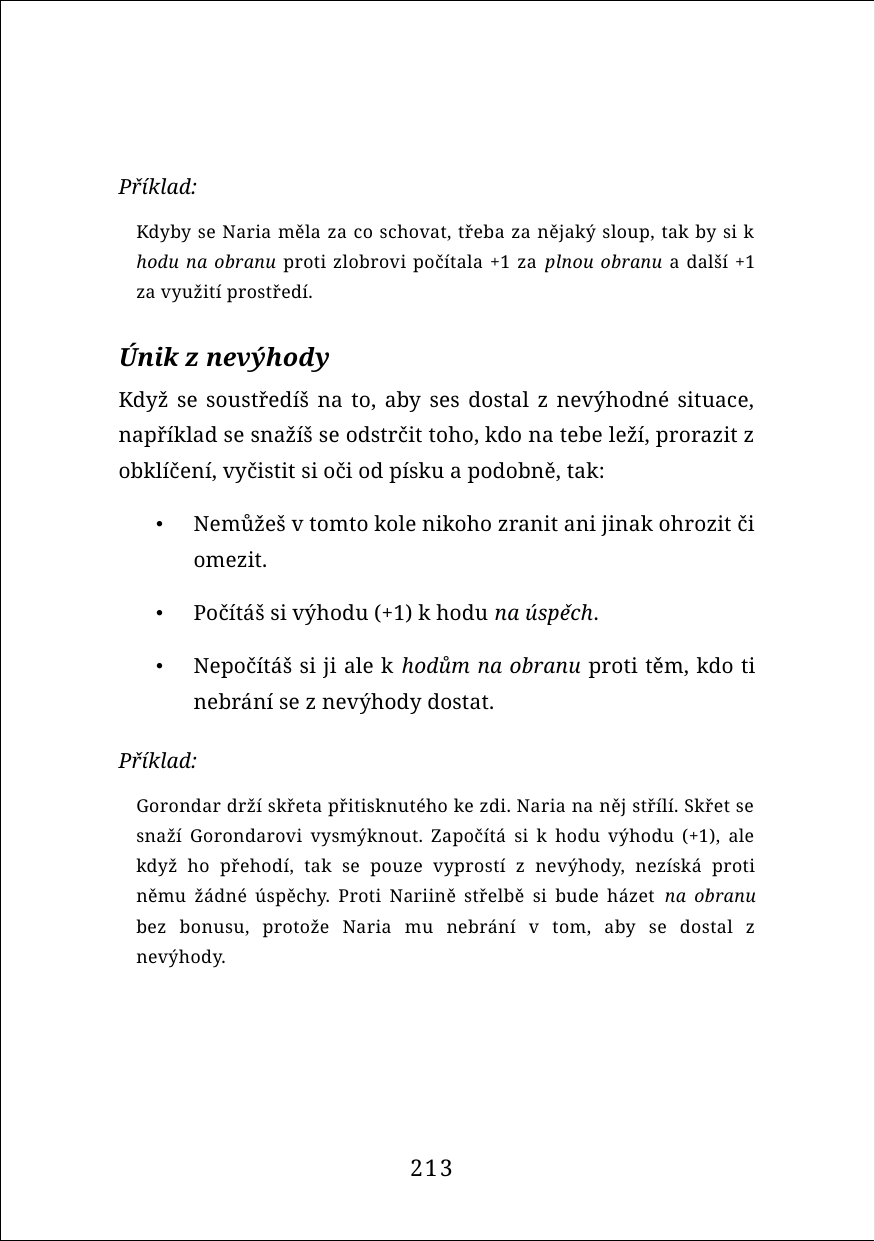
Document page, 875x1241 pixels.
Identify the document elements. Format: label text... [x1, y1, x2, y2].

text Kdyby se Naria měla za co schovat, třeba za nějaký sloup, tak by si k hodu na obranu proti zlobrovi počítala +1 za plnou obranu a další +1 za využití prostředí. [136, 219, 756, 304]
text Když se soustředíš na to, aby ses dostal z nevýhodné situace, například se snažíš se odstrčit toho, kdo na tebe leží, prorazit z obklíčení, vyčistit si oči od písku a podobně, tak: [118, 385, 756, 484]
list Nemůžeš v tomto kole nikoho zranit ani jinak ohrozit či omezit. [156, 509, 756, 573]
text Příklad: [118, 746, 756, 774]
text Gorondar drží skřeta přitisknutého ke zdi. Naria na něj střílí. Skřet se snaží Gorondarovi vysmýknout. Započítá si k hodu výhodu (+1), ale když ho přehodí, tak se pouze vyprostí z nevýhody, nezíská proti němu žádné úspěchy. Proti Nariině střelbě si bude házet na obranu bez bonusu, protože Naria mu nebrání v tom, aby se dostal z nevýhody. [136, 793, 756, 968]
subtitle Únik z nevýhody [118, 339, 756, 373]
list Počítáš si výhodu (+1) k hodu na úspěch. [156, 598, 756, 626]
text Příklad: [118, 172, 756, 200]
list Nepočítáš si ji ale k hodům na obranu proti těm, kdo ti nebrání se z nevýhody dostat. [156, 651, 756, 715]
